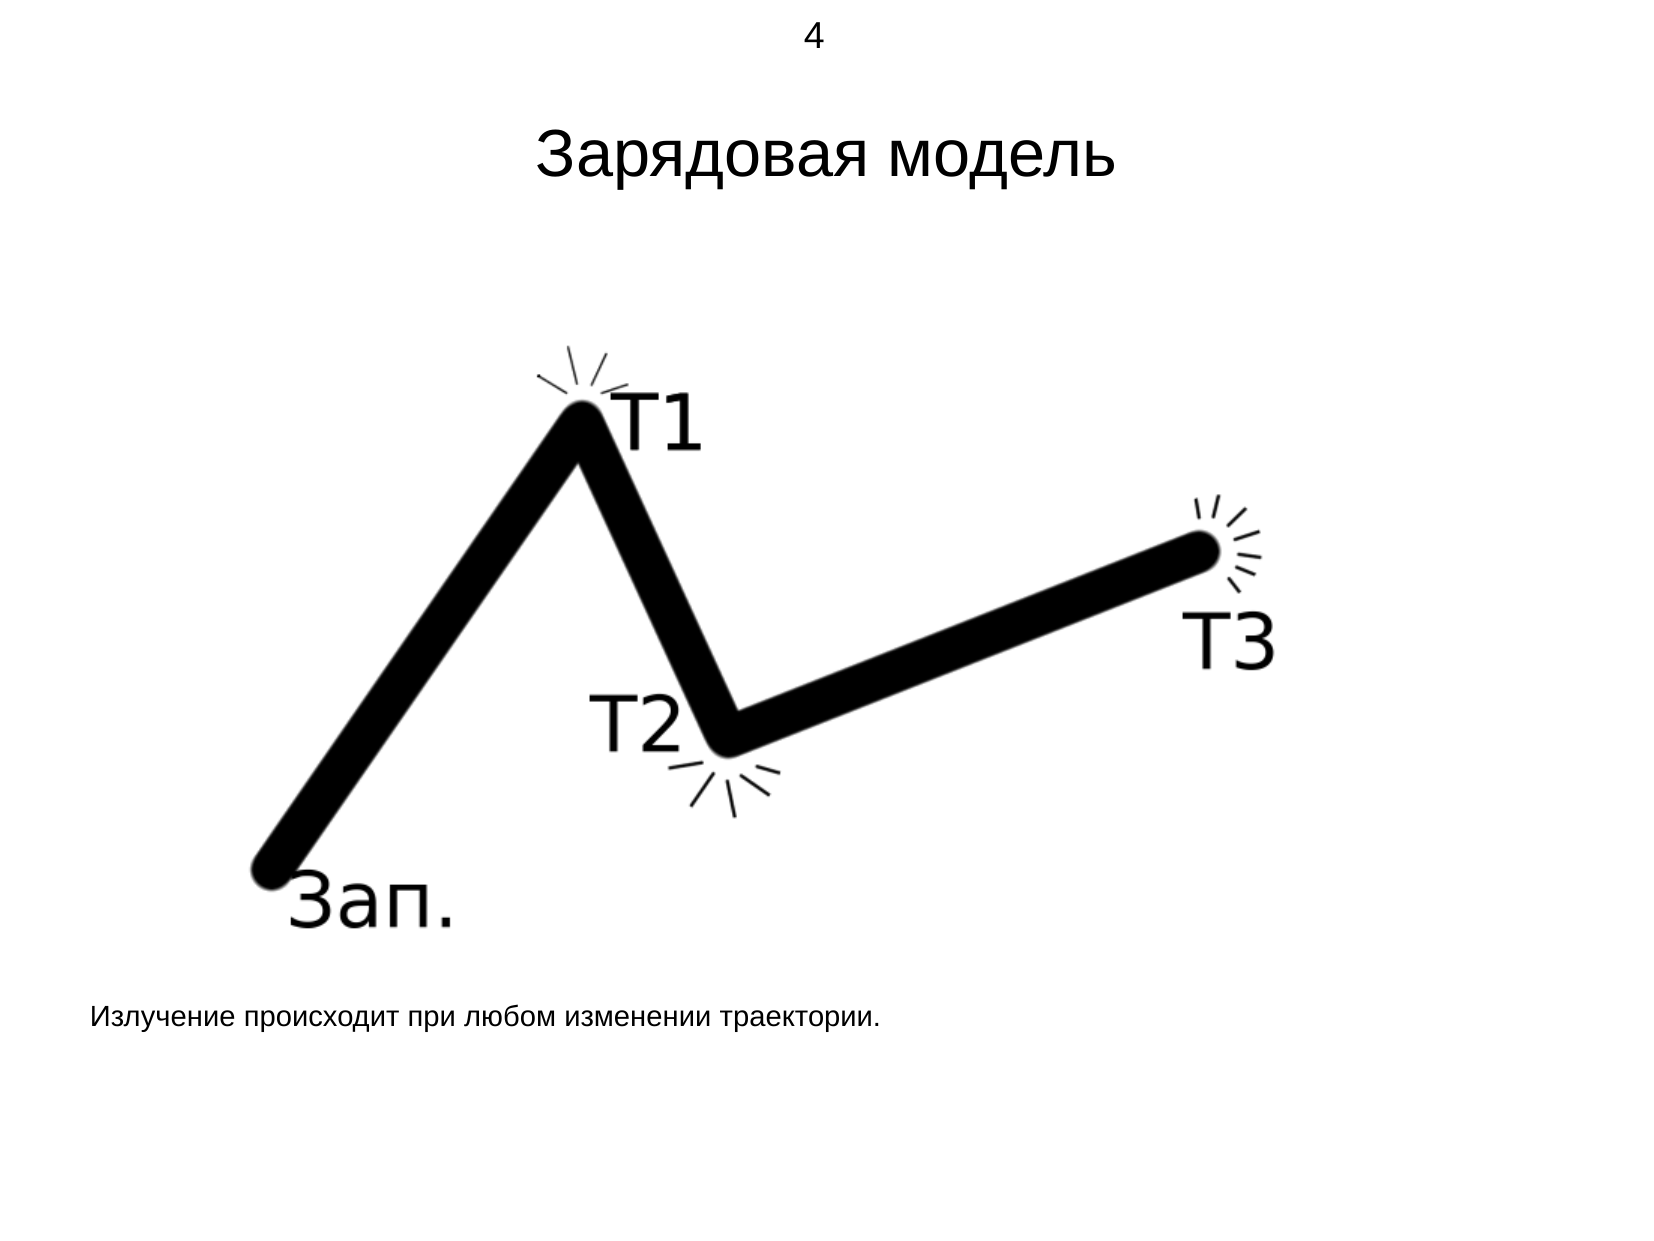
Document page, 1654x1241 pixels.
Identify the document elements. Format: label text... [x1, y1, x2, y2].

text_box Излучение происходит при любом изменении траектории. [75, 960, 901, 1074]
title Зарядовая модель [82, 49, 1571, 257]
picture [195, 271, 1321, 976]
text_box [518, 0, 1111, 71]
